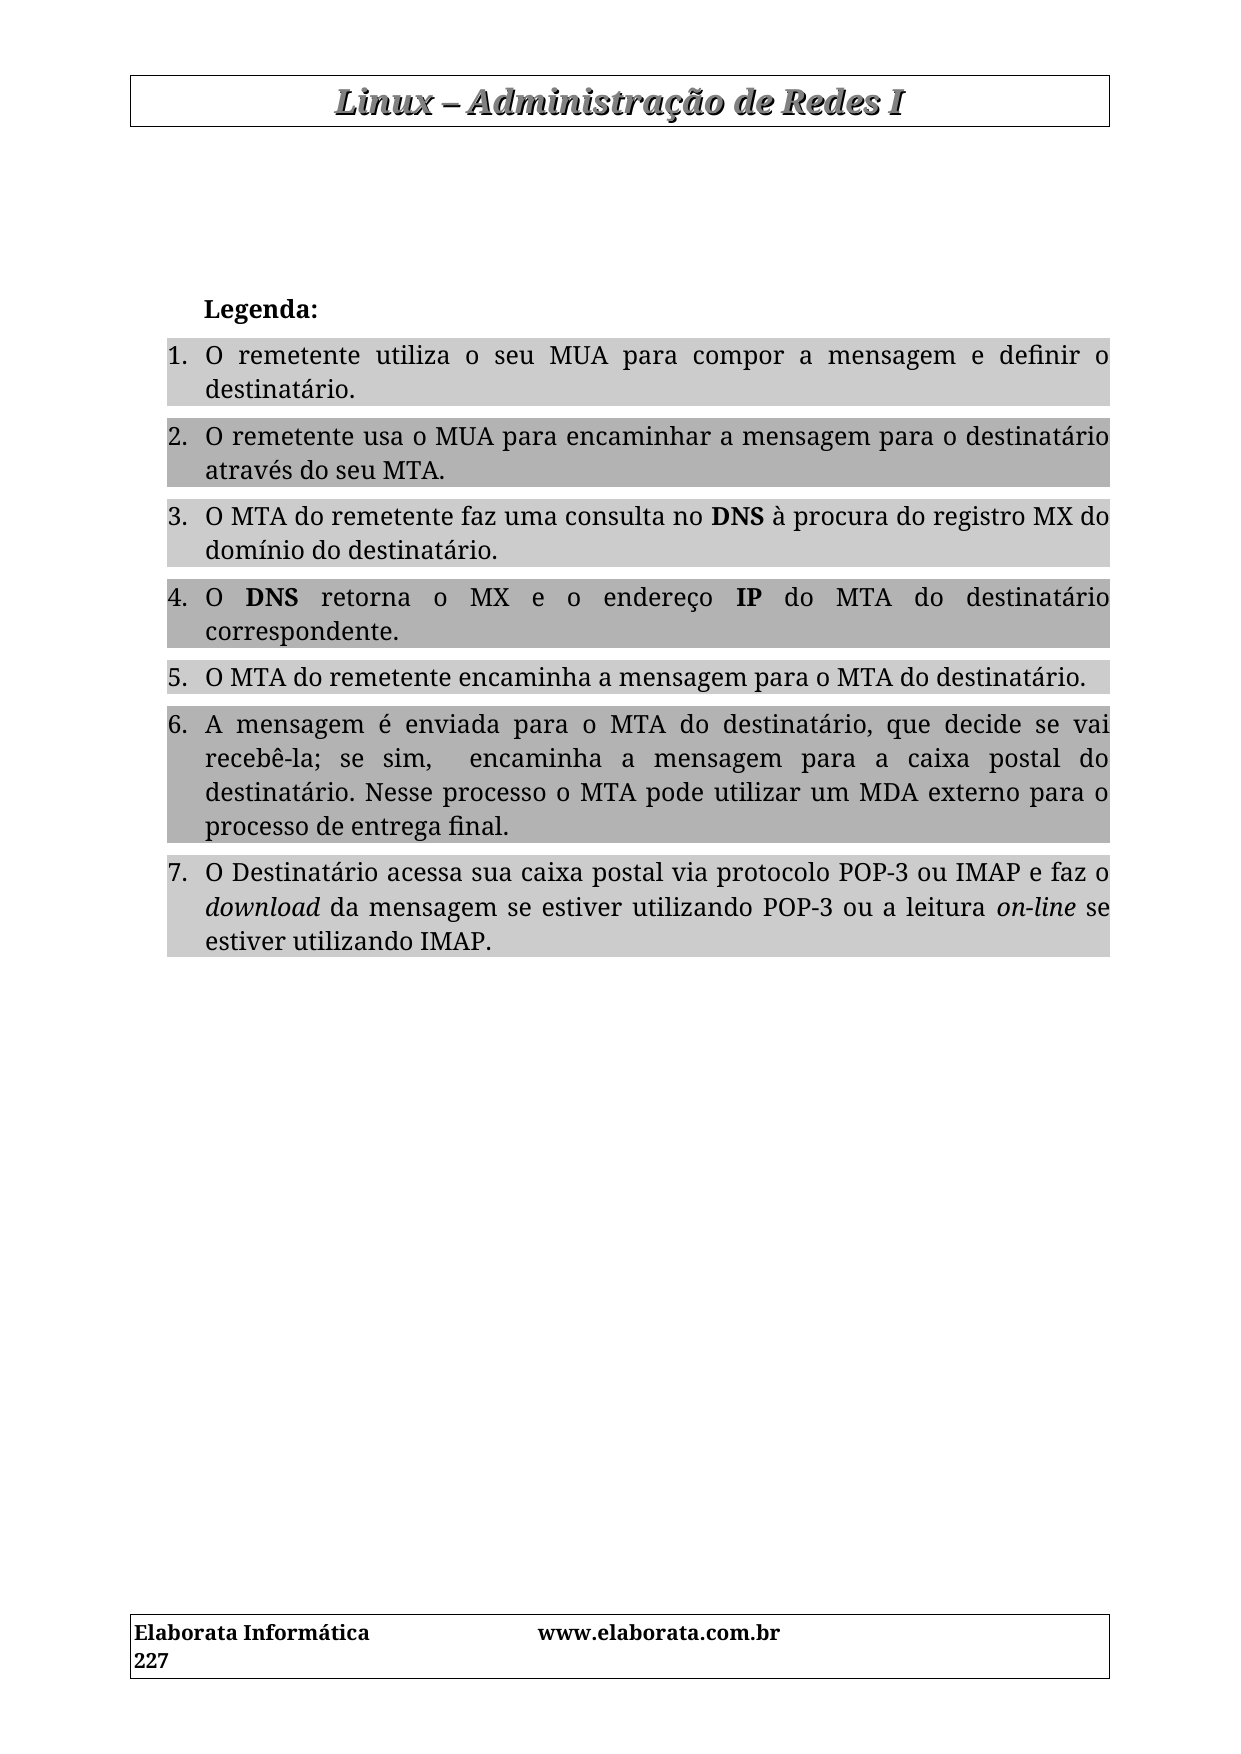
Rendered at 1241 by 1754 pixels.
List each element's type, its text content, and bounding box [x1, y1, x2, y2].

list O MTA do remetente faz uma consulta no DNS à procura do registro MX do domínio do destinatário. [167, 499, 1110, 567]
list O remetente usa o MUA para encaminhar a mensagem para o destinatário através do seu MTA. [167, 418, 1110, 487]
list O MTA do remetente encaminha a mensagem para o MTA do destinatário. [167, 660, 1110, 694]
list A mensagem é enviada para o MTA do destinatário, que decide se vai recebê-la; se sim, encaminha a mensagem para a caixa postal do destinatário. Nesse processo o MTA pode utilizar um MDA externo para o processo de entrega final. [167, 706, 1110, 843]
list O remetente utiliza o seu MUA para compor a mensagem e definir o destinatário. [167, 338, 1110, 406]
list O DNS retorna o MX e o endereço IP do MTA do destinatário correspondente. [167, 579, 1110, 648]
text Legenda: [130, 291, 1110, 326]
list O Destinatário acessa sua caixa postal via protocolo POP-3 ou IMAP e faz o download da mensagem se estiver utilizando POP-3 ou a leitura on-line se estiver utilizando IMAP. [167, 855, 1110, 957]
